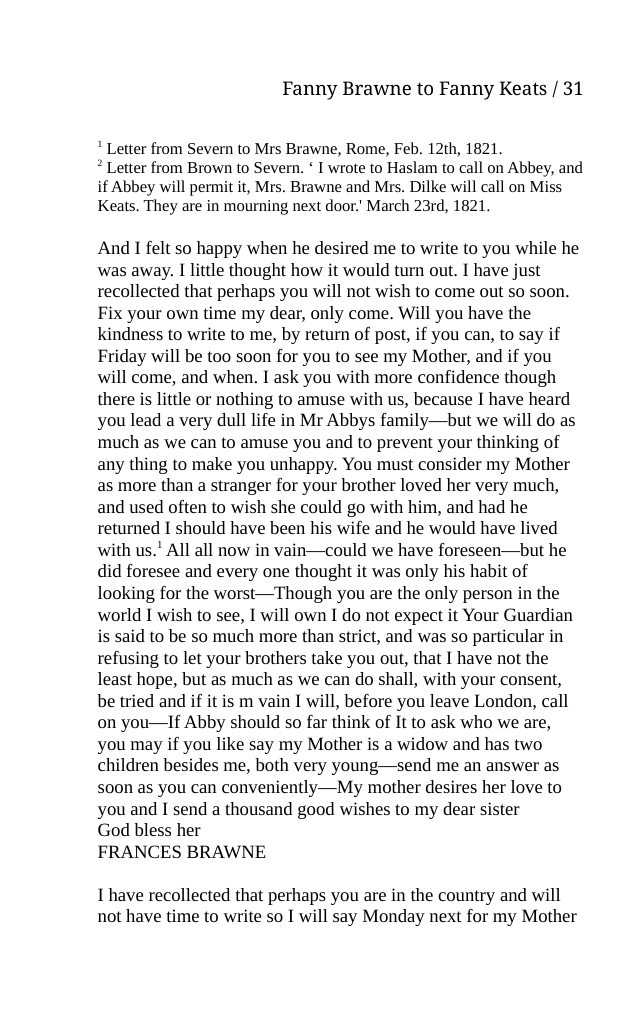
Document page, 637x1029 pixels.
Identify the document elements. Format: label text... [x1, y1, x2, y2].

text 2 Letter from Brown to Severn. ‘ I wrote to Haslam to call on Abbey, and if Abbey will permit it, Mrs. Brawne and Mrs. Dilke will call on Miss Keats. They are in mourning next door.' March 23rd, 1821. [97, 158, 583, 215]
text God bless her [97, 819, 583, 841]
text FRANCES BRAWNE [97, 841, 583, 862]
text And I felt so happy when he desired me to write to you while he was away. I little thought how it would turn out. I have just recollected that perhaps you will not wish to come out so soon. Fix your own time my dear, only come. Will you have the kindness to write to me, by return of post, if you can, to say if Friday will be too soon for you to see my Mother, and if you will come, and when. I ask you with more confidence though there is little or nothing to amuse with us, because I have heard you lead a very dull life in Mr Abbys family—but we will do as much as we can to amuse you and to prevent your thinking of any thing to make you unhappy. You must consider my Mother as more than a stranger for your brother loved her very much, and used often to wish she could go with him, and had he returned I should have been his wife and he would have lived with us.1 All all now in vain—could we have foreseen—but he did foresee and every one thought it was only his habit of looking for the worst—Though you are the only person in the world I wish to see, I will own I do not expect it Your Guardian is said to be so much more than strict, and was so particular in refusing to let your brothers take you out, that I have not the least hope, but as much as we can do shall, with your consent, be tried and if it is m vain I will, before you leave London, call on you—If Abby should so far think of It to ask who we are, you may if you like say my Mother is a widow and has two children besides me, both very young—send me an answer as soon as you can conveniently—My mother desires her love to you and I send a thousand good wishes to my dear sister [97, 237, 583, 819]
text I have recollected that perhaps you are in the country and will not have time to write so I will say Monday next for my Mother [97, 884, 583, 927]
text 1 Letter from Severn to Mrs Brawne, Rome, Feb. 12th, 1821. [97, 139, 583, 158]
